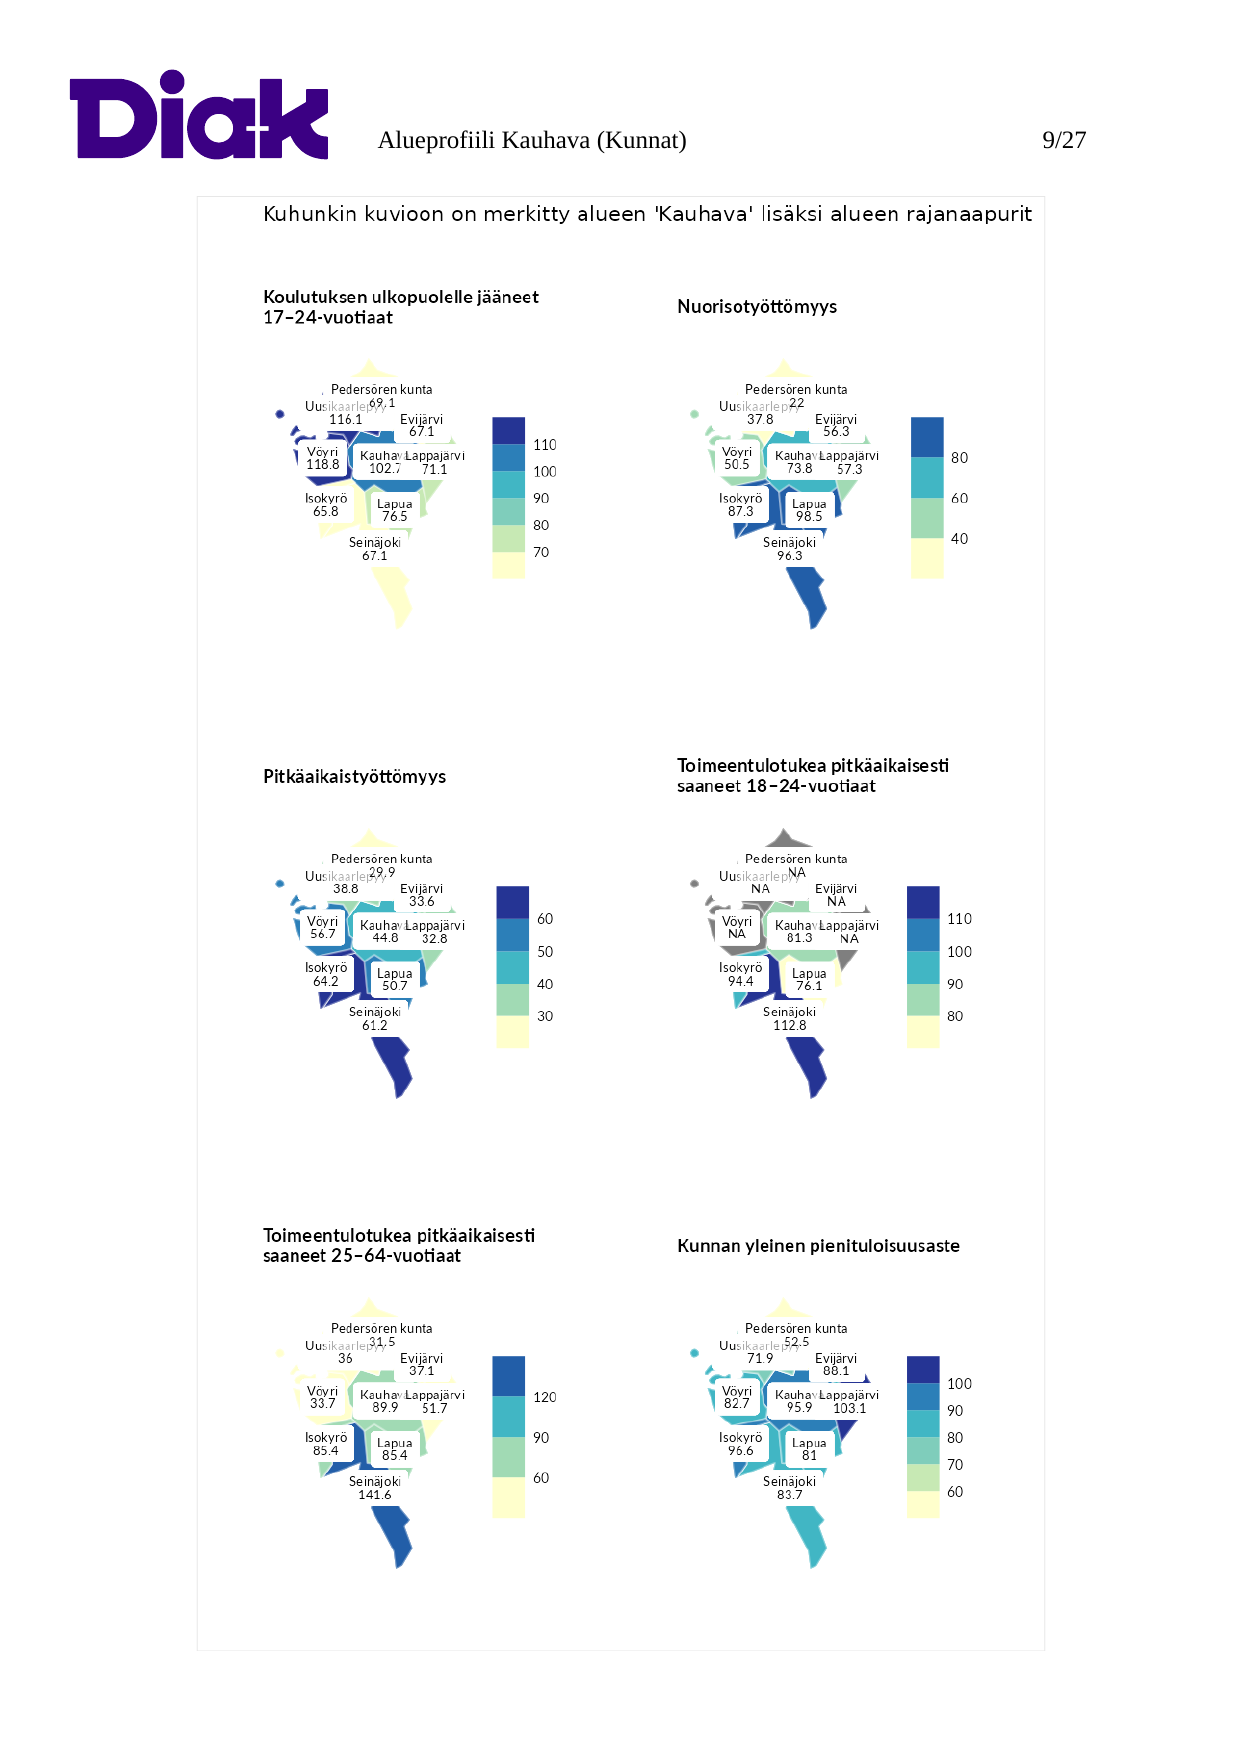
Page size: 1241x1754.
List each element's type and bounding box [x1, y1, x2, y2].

picture [61, 196, 1179, 1651]
